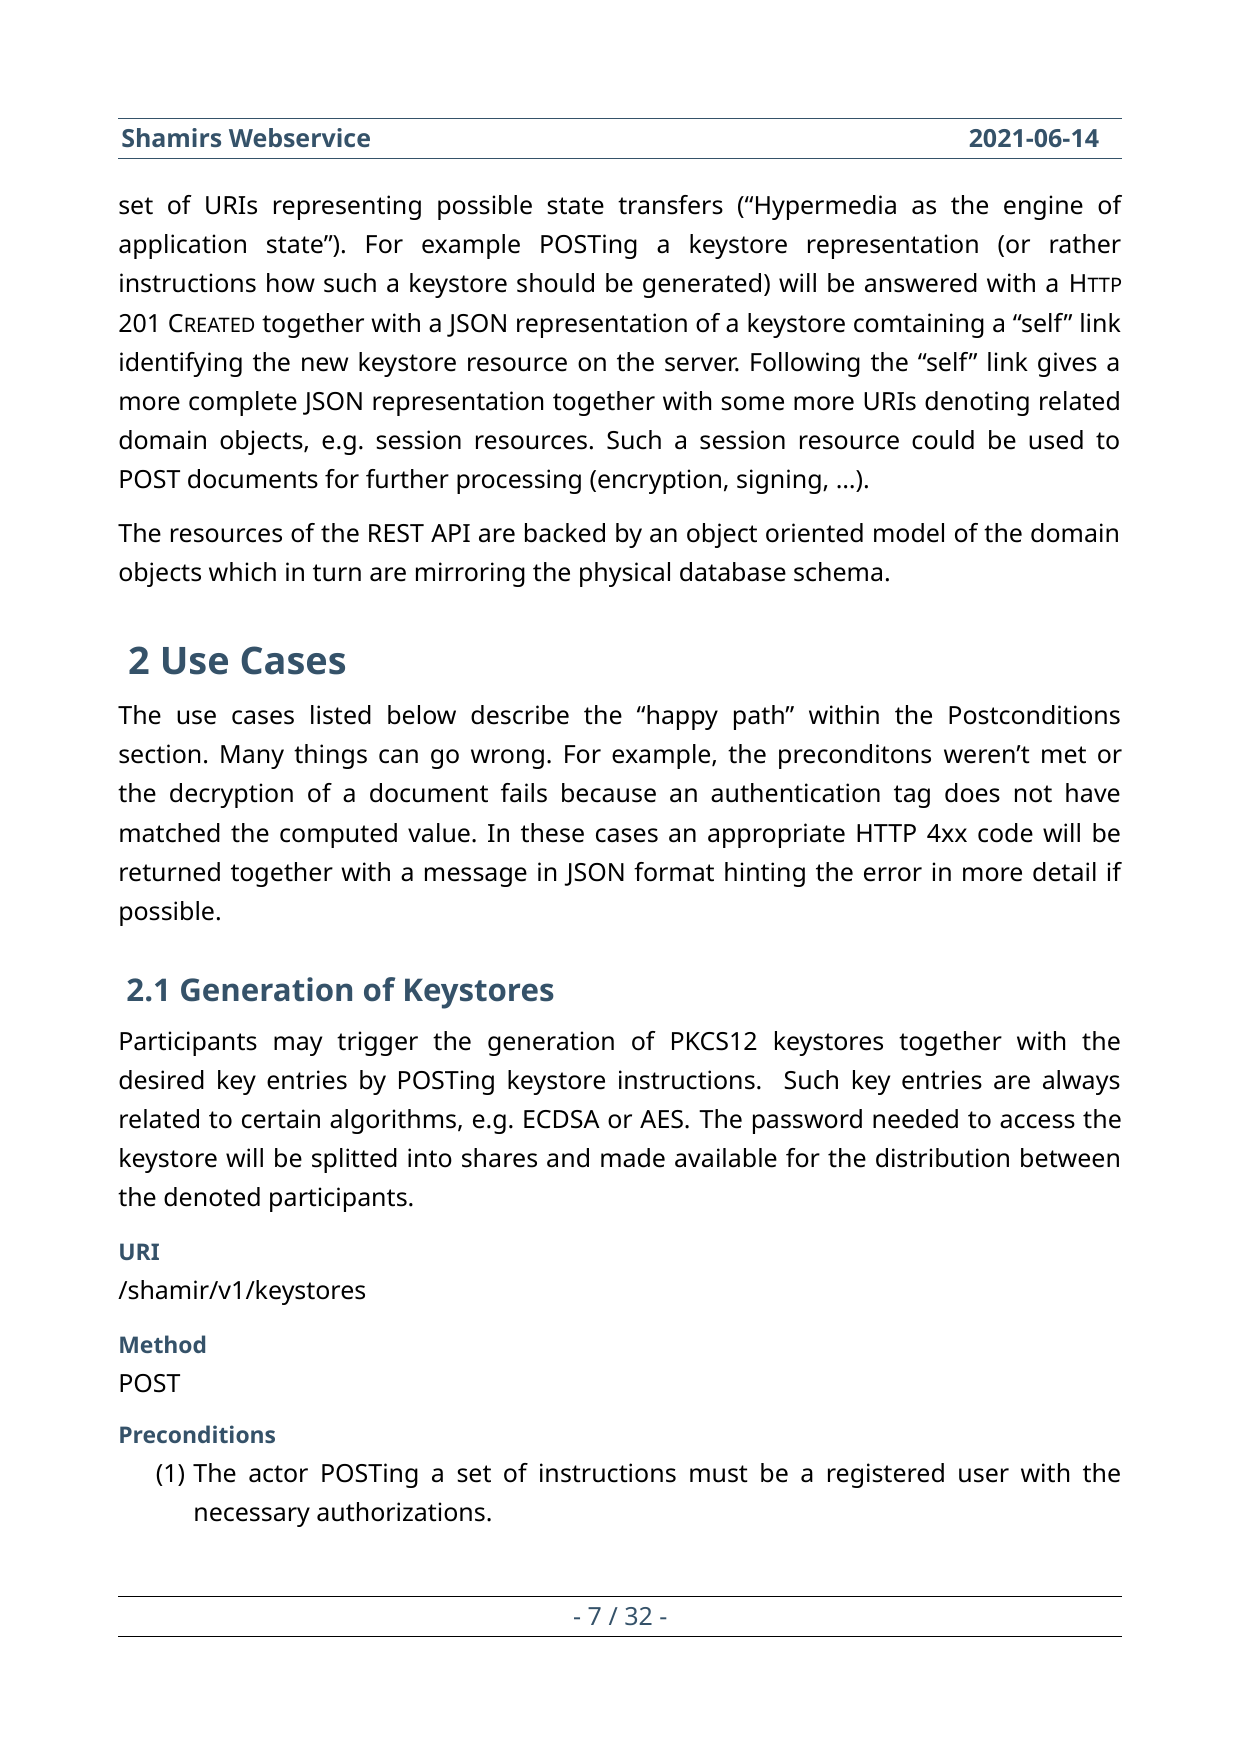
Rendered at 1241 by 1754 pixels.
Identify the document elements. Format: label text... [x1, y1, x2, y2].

list set of URIs representing possible state transfers (“Hypermedia as the engine of application state”). For example POSTing a keystore representation (or rather instructions how such a keystore should be generated) will be answered with a Http 201 Created together with a JSON representation of a keystore comtaining a “self” link identifying the new keystore resource on the server. Following the “self” link gives a more complete JSON representation together with some more URIs denoting related domain objects, e.g. session resources. Such a session resource could be used to POST documents for further processing (encryption, signing, …). [118, 188, 1122, 496]
text Participants may trigger the generation of PKCS12 keystores together with the desired key entries by POSTing keystore instructions. Such key entries are always related to certain algorithms, e.g. ECDSA or AES. The password needed to access the keystore will be splitted into shares and made available for the distribution between the denoted participants. [118, 1023, 1122, 1214]
text POST [118, 1366, 1122, 1400]
text /shamir/v1/keystores [118, 1273, 1122, 1307]
subtitle Use Cases [118, 633, 1122, 685]
text Preconditions [118, 1419, 1122, 1451]
text The resources of the REST API are backed by an object oriented model of the domain objects which in turn are mirroring the physical database schema. [118, 516, 1122, 589]
text Method [118, 1327, 1122, 1361]
text URI [118, 1234, 1122, 1268]
text The use cases listed below describe the “happy path” within the Postconditions section. Many things can go wrong. For example, the preconditons weren’t met or the decryption of a document fails because an authentication tag does not have matched the computed value. In these cases an appropriate HTTP 4xx code will be returned together with a message in JSON format hinting the error in more detail if possible. [118, 698, 1122, 928]
list The actor POSTing a set of instructions must be a registered user with the necessary authorizations. [156, 1455, 1122, 1529]
subtitle Generation of Keystores [118, 968, 1122, 1011]
